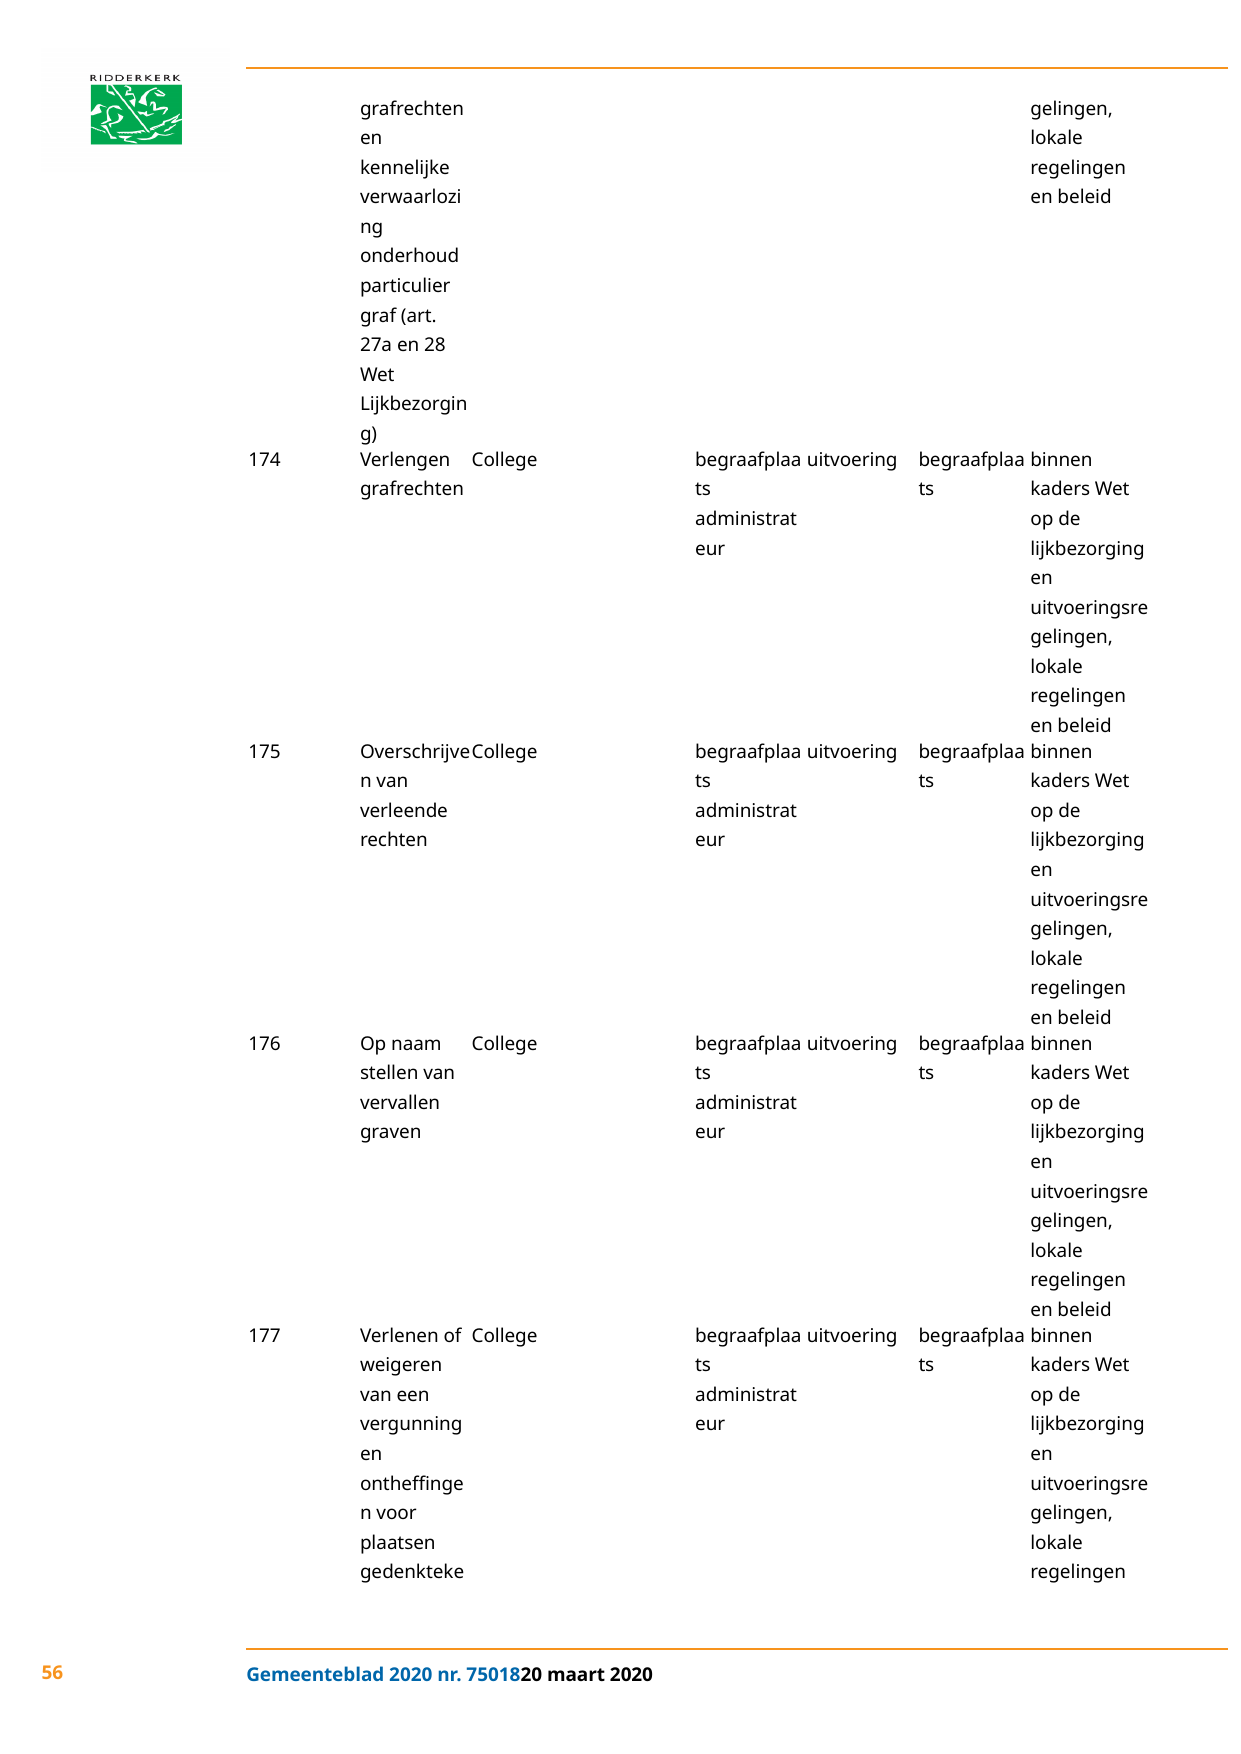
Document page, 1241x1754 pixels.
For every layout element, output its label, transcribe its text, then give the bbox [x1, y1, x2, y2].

table_cell grafrechten en kennelijke verwaarlozing onderhoud particulier graf (art. 27a en 28 Wet Lijkbezorging) [360, 95, 471, 446]
table_cell College [471, 1322, 583, 1584]
table_cell Overschrijven van verleende rechten [360, 738, 471, 1030]
table_cell begraafplaats [918, 1322, 1030, 1584]
table_cell begraafplaats administrateur [695, 1030, 807, 1322]
table_cell Verlenen of weigeren van een vergunning en ontheffingen voor plaatsen gedenkteke [360, 1322, 471, 1584]
table_cell binnen kaders Wet op de lijkbezorging en uitvoeringsregelingen, lokale regelingen en beleid [1030, 446, 1152, 738]
table_cell begraafplaats [918, 446, 1030, 738]
table_cell [583, 738, 695, 1030]
table_cell gelingen, lokale regelingen en beleid [1030, 95, 1152, 446]
table_cell uitvoering [807, 1322, 918, 1584]
table_cell College [471, 1030, 583, 1322]
table_cell [248, 95, 360, 446]
table_cell begraafplaats administrateur [695, 446, 807, 738]
table_cell uitvoering [807, 738, 918, 1030]
table_cell uitvoering [807, 1030, 918, 1322]
table_cell binnen kaders Wet op de lijkbezorging en uitvoeringsregelingen, lokale regelingen en beleid [1030, 738, 1152, 1030]
table_cell [695, 95, 807, 446]
table_cell [583, 446, 695, 738]
table_cell Op naam stellen van vervallen graven [360, 1030, 471, 1322]
table_cell 177 [248, 1322, 360, 1584]
table_cell uitvoering [807, 446, 918, 738]
table_cell [807, 95, 918, 446]
table_cell begraafplaats administrateur [695, 1322, 807, 1584]
table_cell begraafplaats [918, 1030, 1030, 1322]
table_cell 175 [248, 738, 360, 1030]
table_cell binnen kaders Wet op de lijkbezorging en uitvoeringsregelingen, lokale regelingen [1030, 1322, 1152, 1584]
table_cell 176 [248, 1030, 360, 1322]
table_cell [583, 1030, 695, 1322]
table_cell Verlengen grafrechten [360, 446, 471, 738]
table_cell College [471, 446, 583, 738]
table_cell [583, 95, 695, 446]
table_cell begraafplaats administrateur [695, 738, 807, 1030]
picture [41, 47, 231, 172]
table_cell [918, 95, 1030, 446]
table_cell 174 [248, 446, 360, 738]
table_cell binnen kaders Wet op de lijkbezorging en uitvoeringsregelingen, lokale regelingen en beleid [1030, 1030, 1152, 1322]
table_cell College [471, 738, 583, 1030]
table_cell begraafplaats [918, 738, 1030, 1030]
table_cell [583, 1322, 695, 1584]
table_cell [471, 95, 583, 446]
